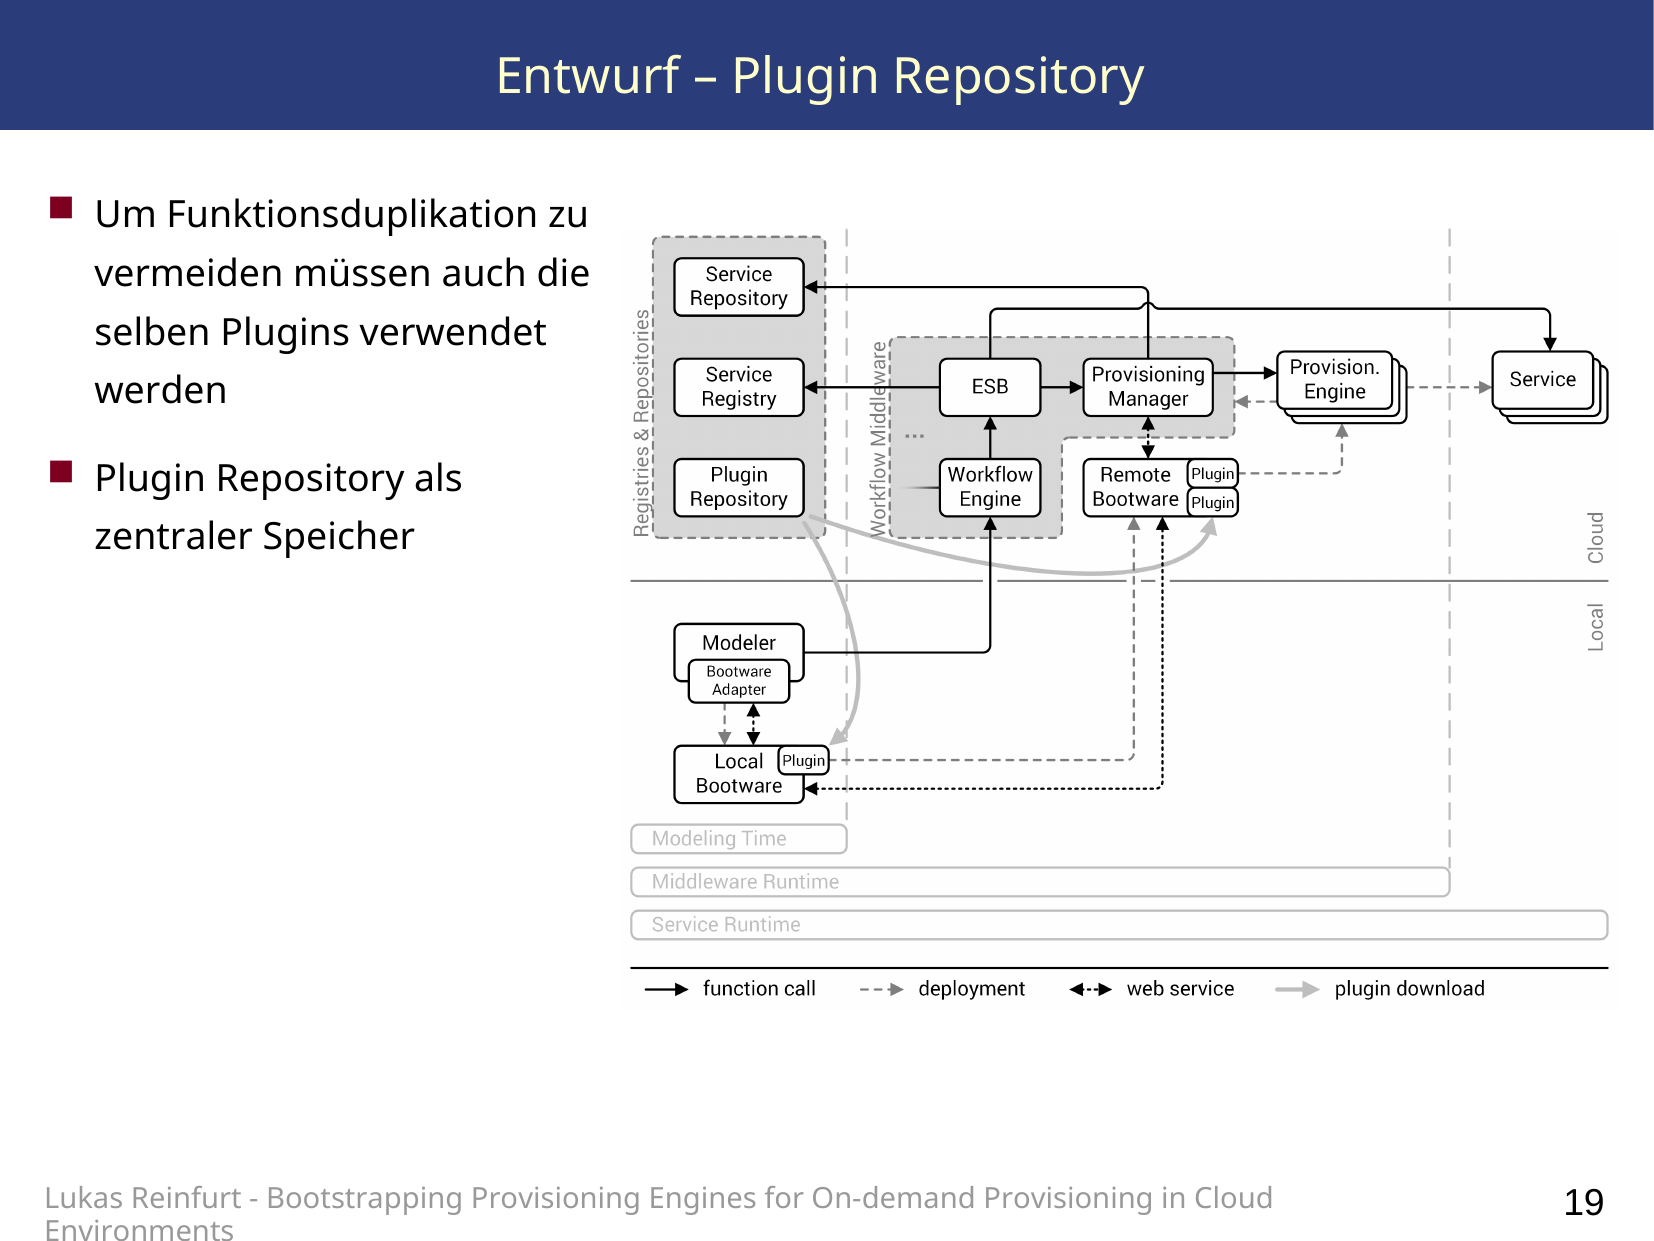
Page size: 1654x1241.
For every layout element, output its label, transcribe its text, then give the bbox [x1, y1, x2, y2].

list Um Funktionsduplikation zu vermeiden müssen auch die selben Plugins verwendet werden Plugin Repository als zentraler Speicher [47, 177, 603, 1146]
title Entwurf – Plugin Repository [47, 23, 1607, 119]
picture [621, 228, 1619, 1012]
